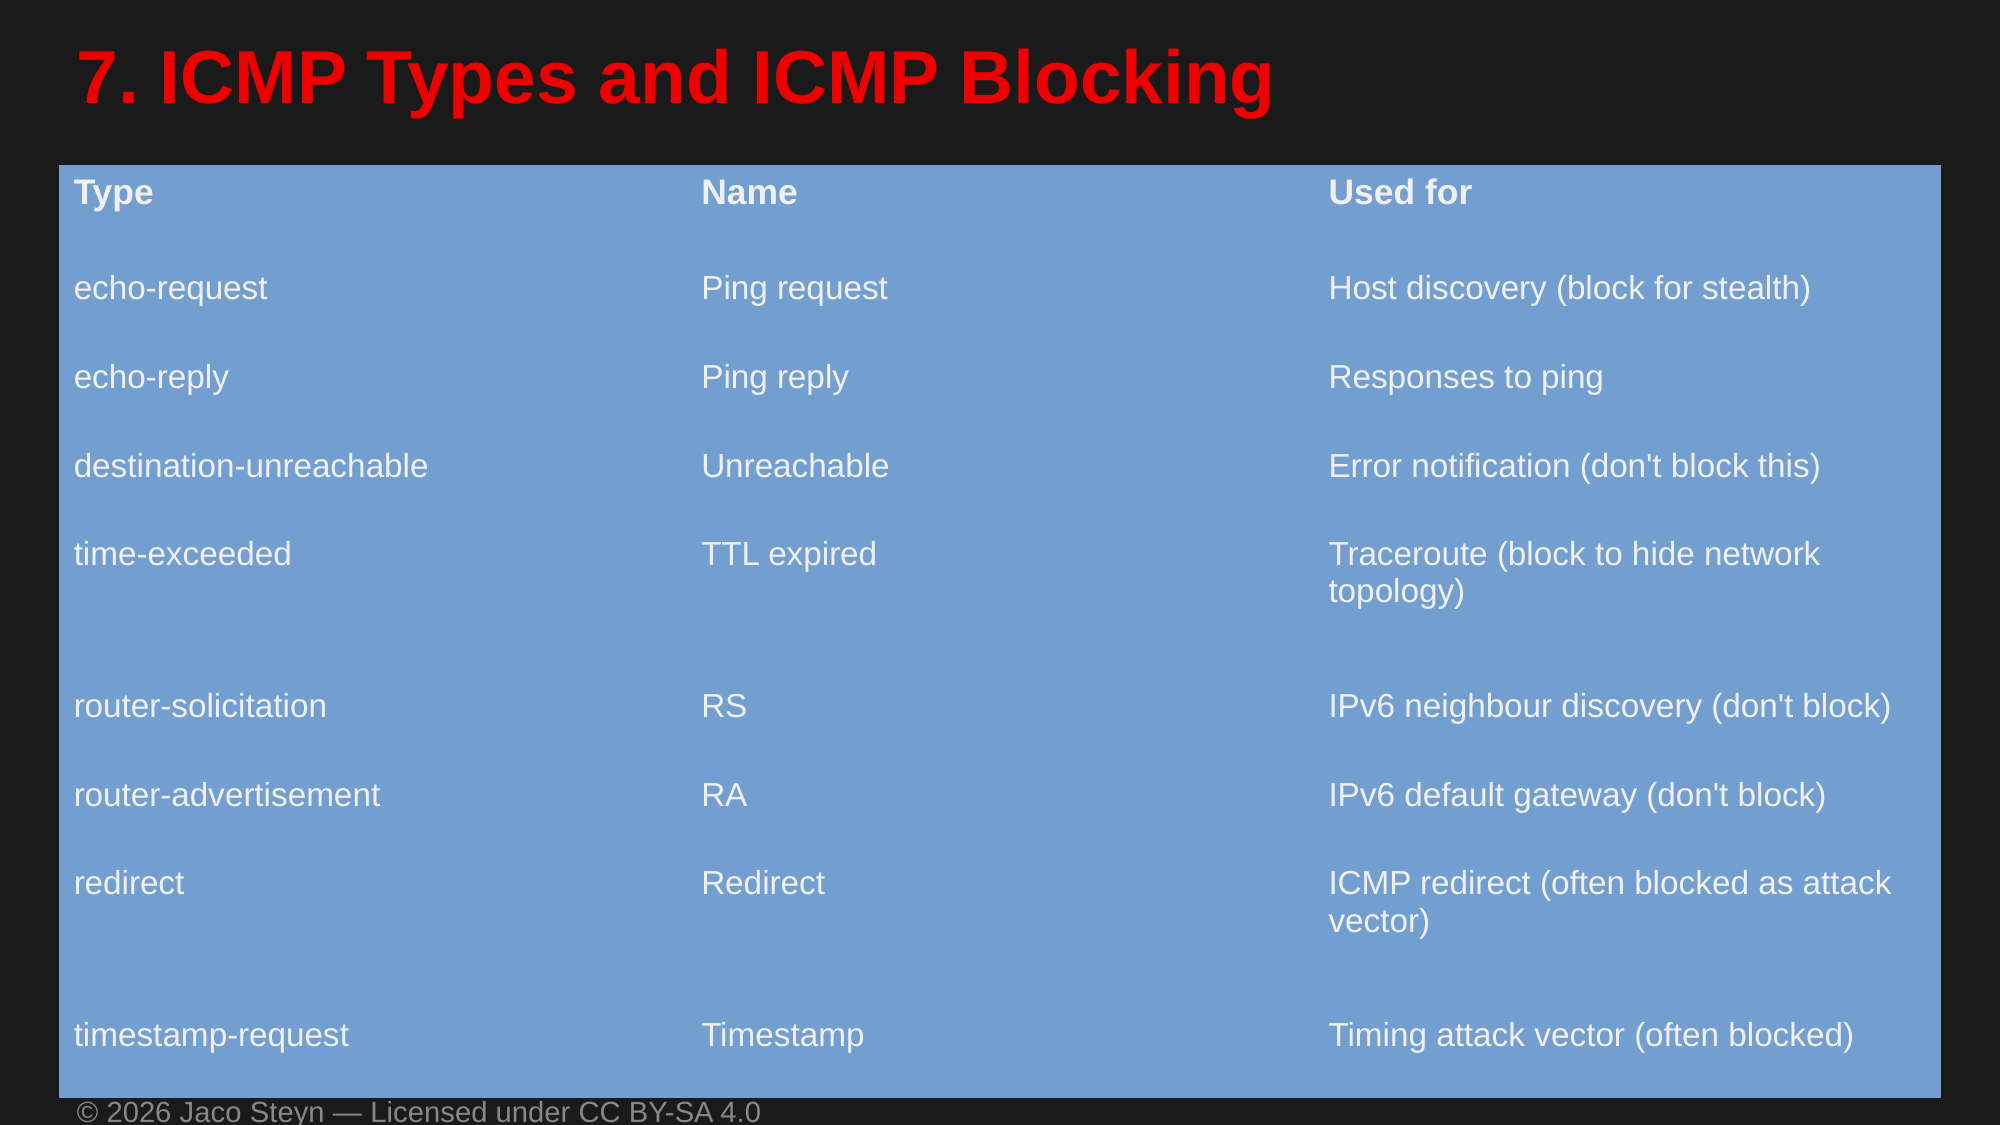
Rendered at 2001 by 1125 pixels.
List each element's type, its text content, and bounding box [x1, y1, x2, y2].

table_cell ICMP redirect (often blocked as attack vector) [1314, 858, 1941, 1010]
table_header Name [686, 165, 1314, 262]
text_box © 2026 Jaco Steyn — Licensed under CC BY-SA 4.0 [59, 1083, 1942, 1120]
text_box 7. ICMP Types and ICMP Blocking [59, 23, 1942, 142]
table_cell Unreachable [686, 440, 1314, 528]
table_cell router-advertisement [59, 769, 686, 858]
table_cell TTL expired [686, 528, 1314, 680]
table_cell router-solicitation [59, 680, 686, 769]
table_header Used for [1314, 165, 1941, 262]
table_cell Ping reply [686, 351, 1314, 440]
table_header Type [59, 165, 686, 262]
table_cell redirect [59, 858, 686, 1010]
table_cell Timing attack vector (often blocked) [1314, 1010, 1941, 1083]
table_cell Ping request [686, 262, 1314, 351]
table_cell RS [686, 680, 1314, 769]
table_cell Responses to ping [1314, 351, 1941, 440]
table_cell RA [686, 769, 1314, 858]
table_cell timestamp-request [59, 1010, 686, 1083]
table_cell destination-unreachable [59, 440, 686, 528]
table_cell Timestamp [686, 1010, 1314, 1083]
table_cell echo-reply [59, 351, 686, 440]
table_cell Traceroute (block to hide network topology) [1314, 528, 1941, 680]
table_cell Error notification (don't block this) [1314, 440, 1941, 528]
table_cell time-exceeded [59, 528, 686, 680]
table_cell IPv6 neighbour discovery (don't block) [1314, 680, 1941, 769]
table_cell IPv6 default gateway (don't block) [1314, 769, 1941, 858]
table_cell Redirect [686, 858, 1314, 1010]
table_cell echo-request [59, 262, 686, 351]
table_cell Host discovery (block for stealth) [1314, 262, 1941, 351]
